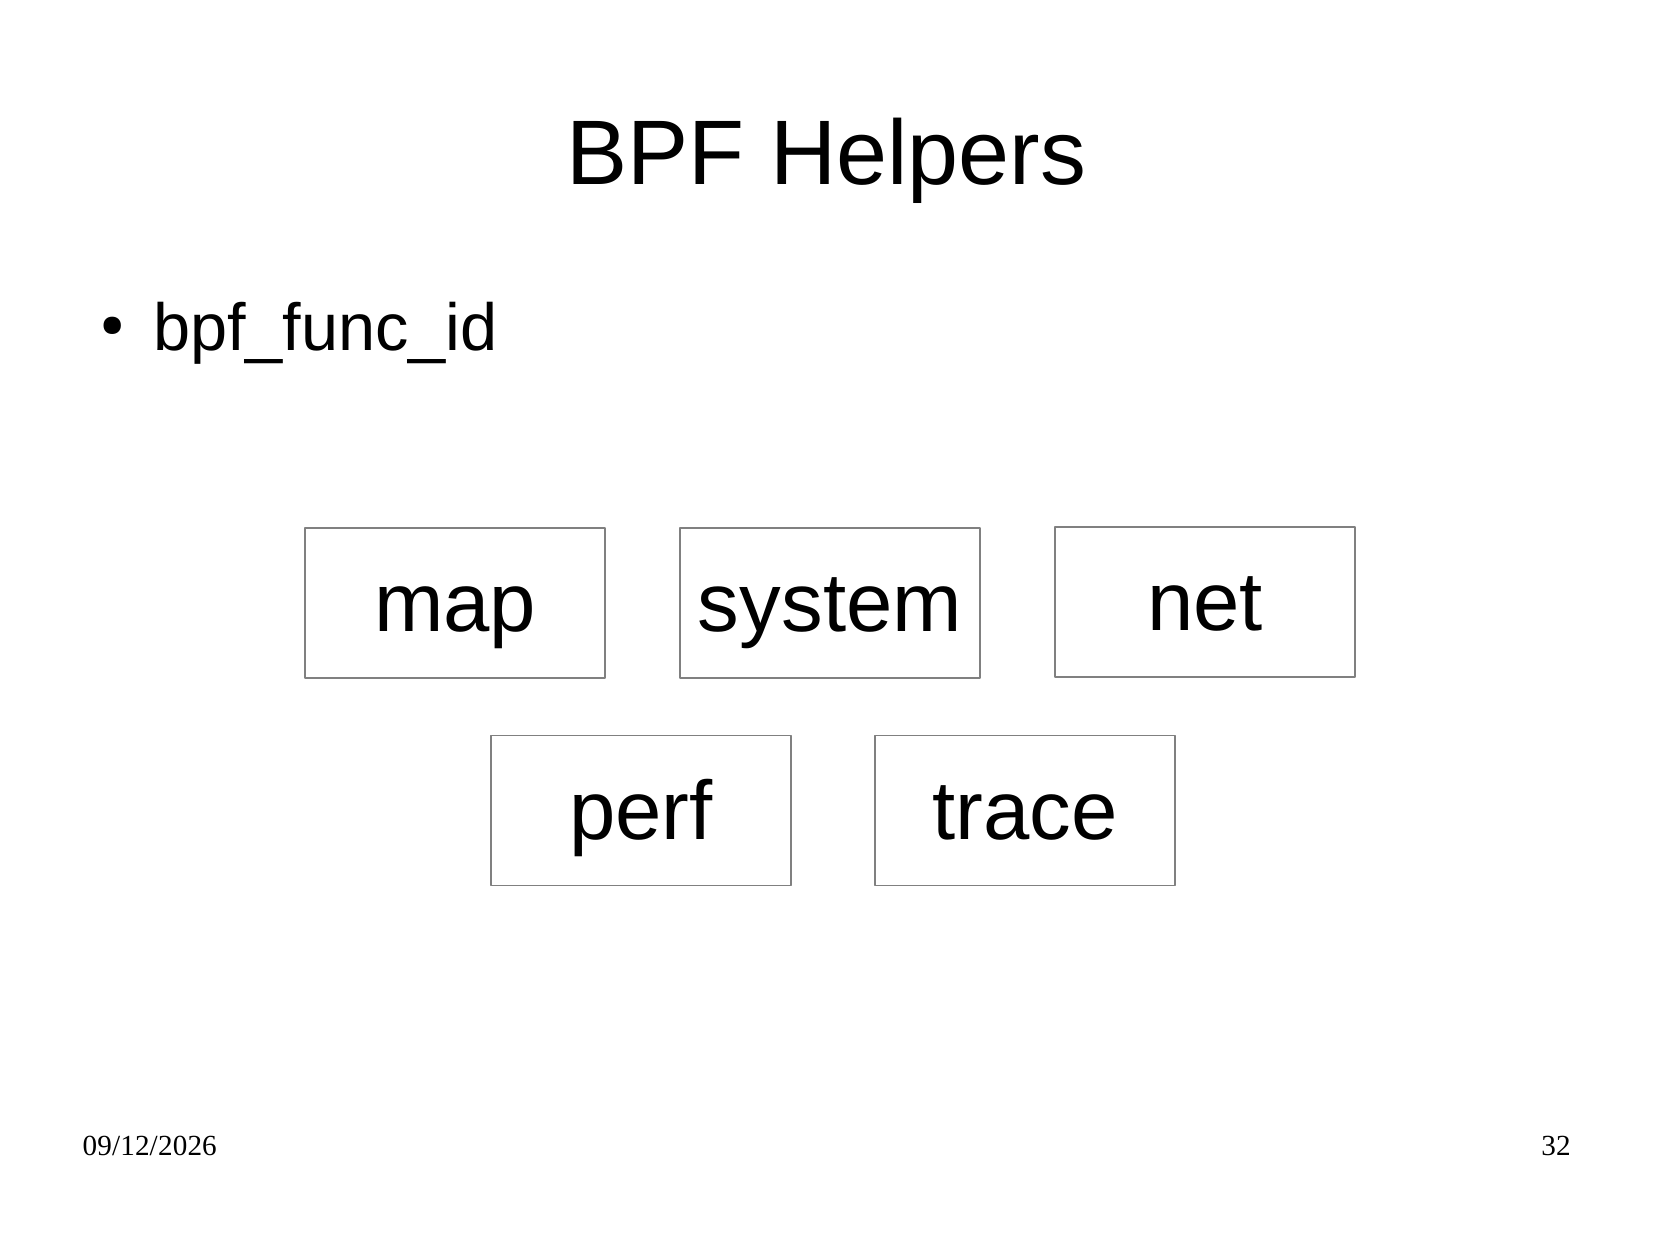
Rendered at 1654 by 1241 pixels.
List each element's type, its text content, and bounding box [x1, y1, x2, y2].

title BPF Helpers [82, 49, 1571, 257]
list bpf_func_id [82, 290, 1571, 1010]
